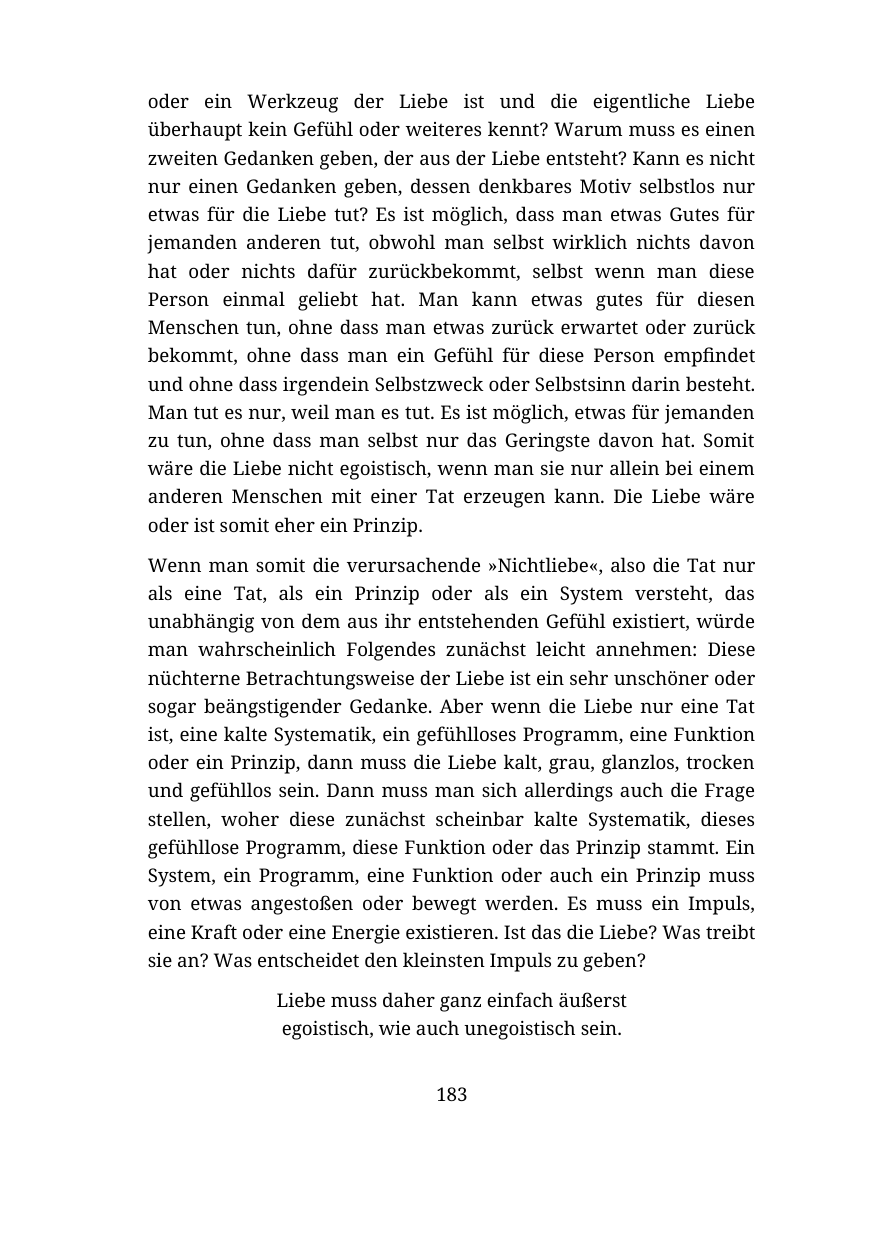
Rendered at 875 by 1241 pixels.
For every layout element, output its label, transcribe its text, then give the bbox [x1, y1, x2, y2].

text Wenn man somit die verursachende »Nichtliebe«, also die Tat nur als eine Tat, als ein Prinzip oder als ein System versteht, das unabhängig von dem aus ihr entstehenden Gefühl existiert, würde man wahrscheinlich Folgendes zunächst leicht annehmen: Diese nüchterne Betrachtungsweise der Liebe ist ein sehr unschöner oder sogar beängstigender Gedanke. Aber wenn die Liebe nur eine Tat ist, eine kalte Systematik, ein gefühlloses Programm, eine Funktion oder ein Prinzip, dann muss die Liebe kalt, grau, glanzlos, trocken und gefühllos sein. Dann muss man sich allerdings auch die Frage stellen, woher diese zunächst scheinbar kalte Systematik, dieses gefühllose Programm, diese Funktion oder das Prinzip stammt. Ein System, ein Programm, eine Funktion oder auch ein Prinzip muss von etwas angestoßen oder bewegt werden. Es muss ein Impuls, eine Kraft oder eine Energie existieren. Ist das die Liebe? Was treibt sie an? Was entscheidet den kleinsten Impuls zu geben? [148, 552, 756, 973]
text oder ein Werkzeug der Liebe ist und die eigentliche Liebe überhaupt kein Gefühl oder weiteres kennt? Warum muss es einen zweiten Gedanken geben, der aus der Liebe entsteht? Kann es nicht nur einen Gedanken geben, dessen denkbares Motiv selbstlos nur etwas für die Liebe tut? Es ist möglich, dass man etwas Gutes für jemanden anderen tut, obwohl man selbst wirklich nichts davon hat oder nichts dafür zurückbekommt, selbst wenn man diese Person einmal geliebt hat. Man kann etwas gutes für diesen Menschen tun, ohne dass man etwas zurück erwartet oder zurück bekommt, ohne dass man ein Gefühl für diese Person empfindet und ohne dass irgendein Selbstzweck oder Selbstsinn darin besteht. Man tut es nur, weil man es tut. Es ist möglich, etwas für jemanden zu tun, ohne dass man selbst nur das Geringste davon hat. Somit wäre die Liebe nicht egoistisch, wenn man sie nur allein bei einem anderen Menschen mit einer Tat erzeugen kann. Die Liebe wäre oder ist somit eher ein Prinzip. [148, 88, 756, 537]
text Liebe muss daher ganz einfach äußerst egoistisch, wie auch unegoistisch sein. [148, 987, 756, 1041]
